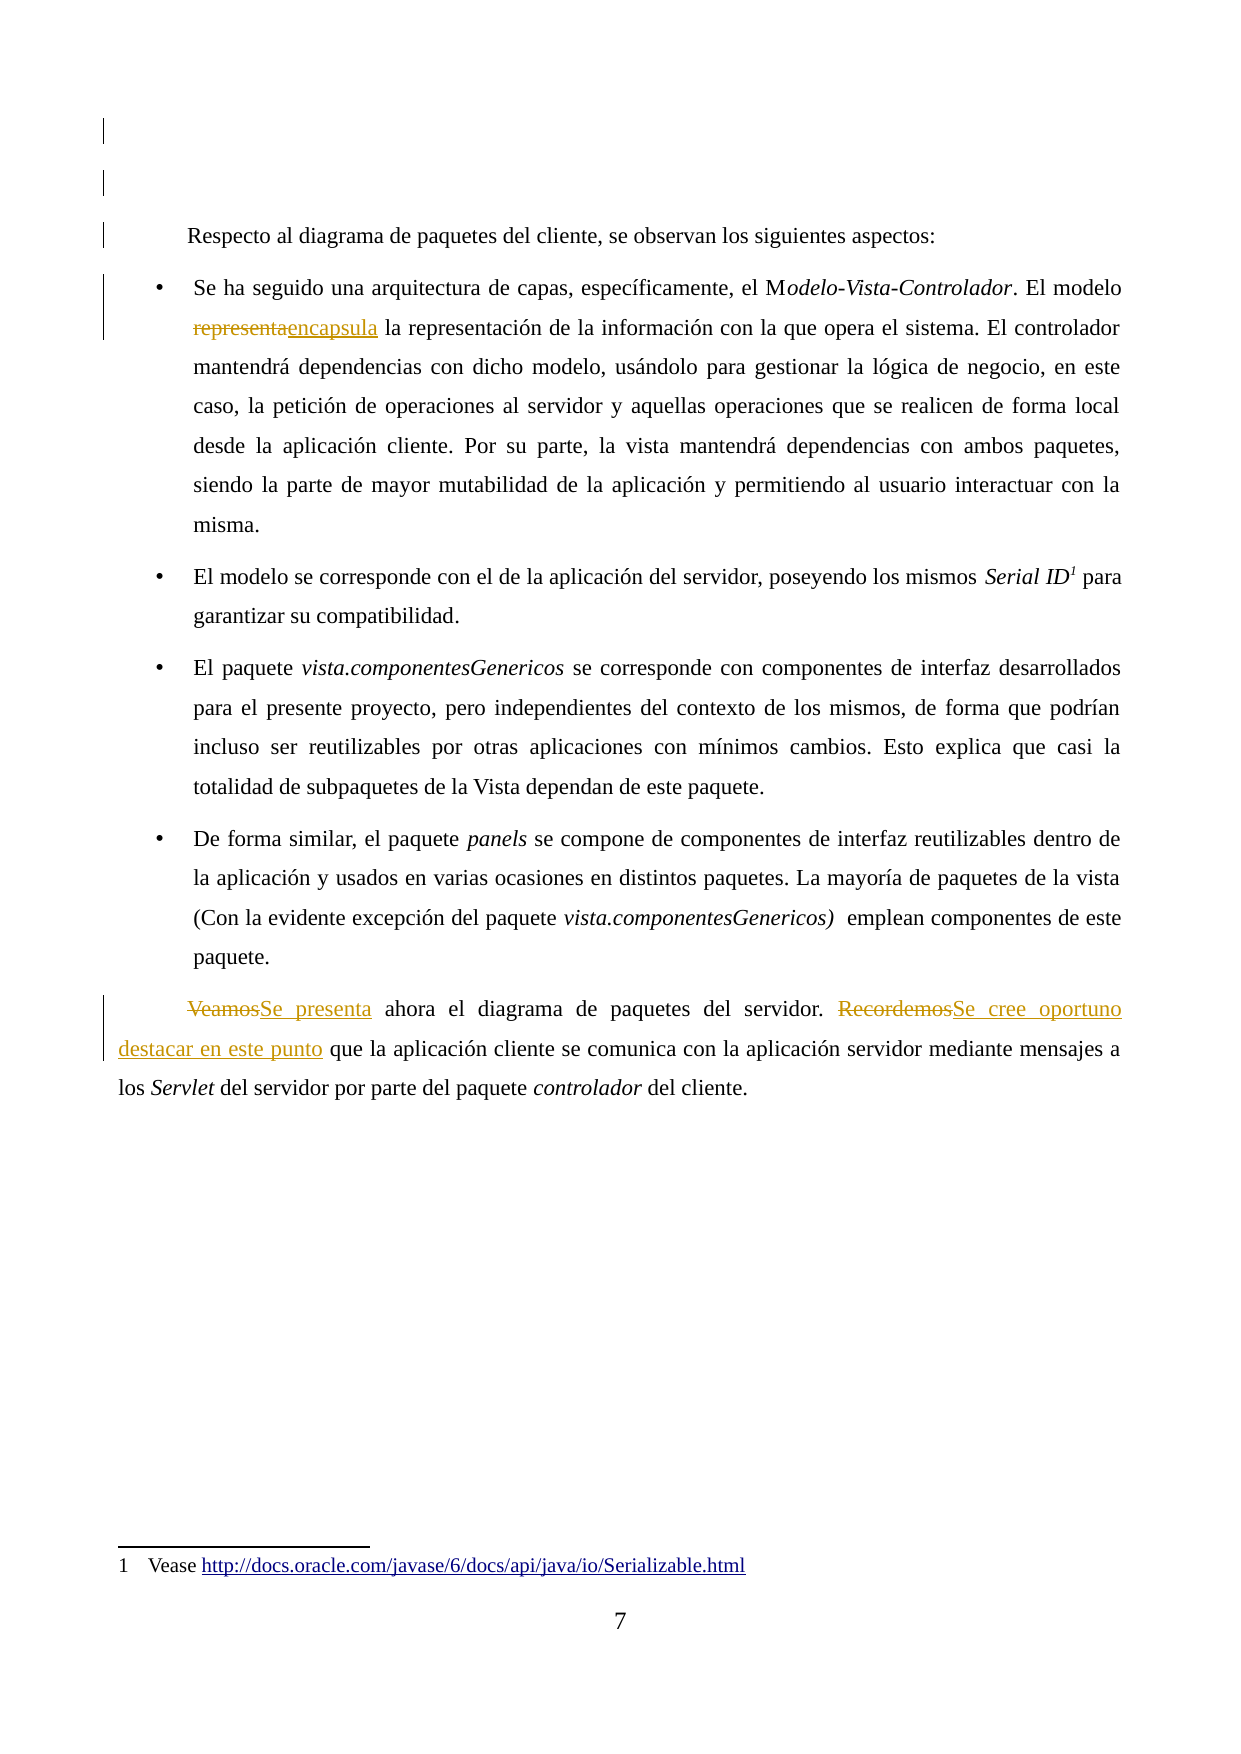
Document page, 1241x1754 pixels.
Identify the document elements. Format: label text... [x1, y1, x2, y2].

list Vease http://docs.oracle.com/javase/6/docs/api/java/io/Serializable.html [118, 1553, 1122, 1577]
text Respecto al diagrama de paquetes del cliente, se observan los siguientes aspectos: [118, 222, 1122, 248]
list El modelo se corresponde con el de la aplicación del servidor, poseyendo los mismos Serial ID para garantizar su compatibilidad. [156, 563, 1122, 629]
text [118, 118, 1122, 144]
list De forma similar, el paquete panels se compone de componentes de interfaz reutilizables dentro de la aplicación y usados en varias ocasiones en distintos paquetes. La mayoría de paquetes de la vista (Con la evidente excepción del paquete vista.componentesGenericos) emplean componentes de este paquete. [156, 825, 1122, 969]
list Se ha seguido una arquitectura de capas, específicamente, el Modelo-Vista-Controlador. El modelo encapsula la representación de la información con la que opera el sistema. El controlador mantendrá dependencias con dicho modelo, usándolo para gestionar la lógica de negocio, en este caso, la petición de operaciones al servidor y aquellas operaciones que se realicen de forma local desde la aplicación cliente. Por su parte, la vista mantendrá dependencias con ambos paquetes, siendo la parte de mayor mutabilidad de la aplicación y permitiendo al usuario interactuar con la misma. [156, 274, 1122, 537]
text Se presenta ahora el diagrama de paquetes del servidor. Se cree oportuno destacar en este punto que la aplicación cliente se comunica con la aplicación servidor mediante mensajes a los Servlet del servidor por parte del paquete controlador del cliente. [118, 995, 1122, 1101]
list El paquete vista.componentesGenericos se corresponde con componentes de interfaz desarrollados para el presente proyecto, pero independientes del contexto de los mismos, de forma que podrían incluso ser reutilizables por otras aplicaciones con mínimos cambios. Esto explica que casi la totalidad de subpaquetes de la Vista dependan de este paquete. [156, 654, 1122, 799]
